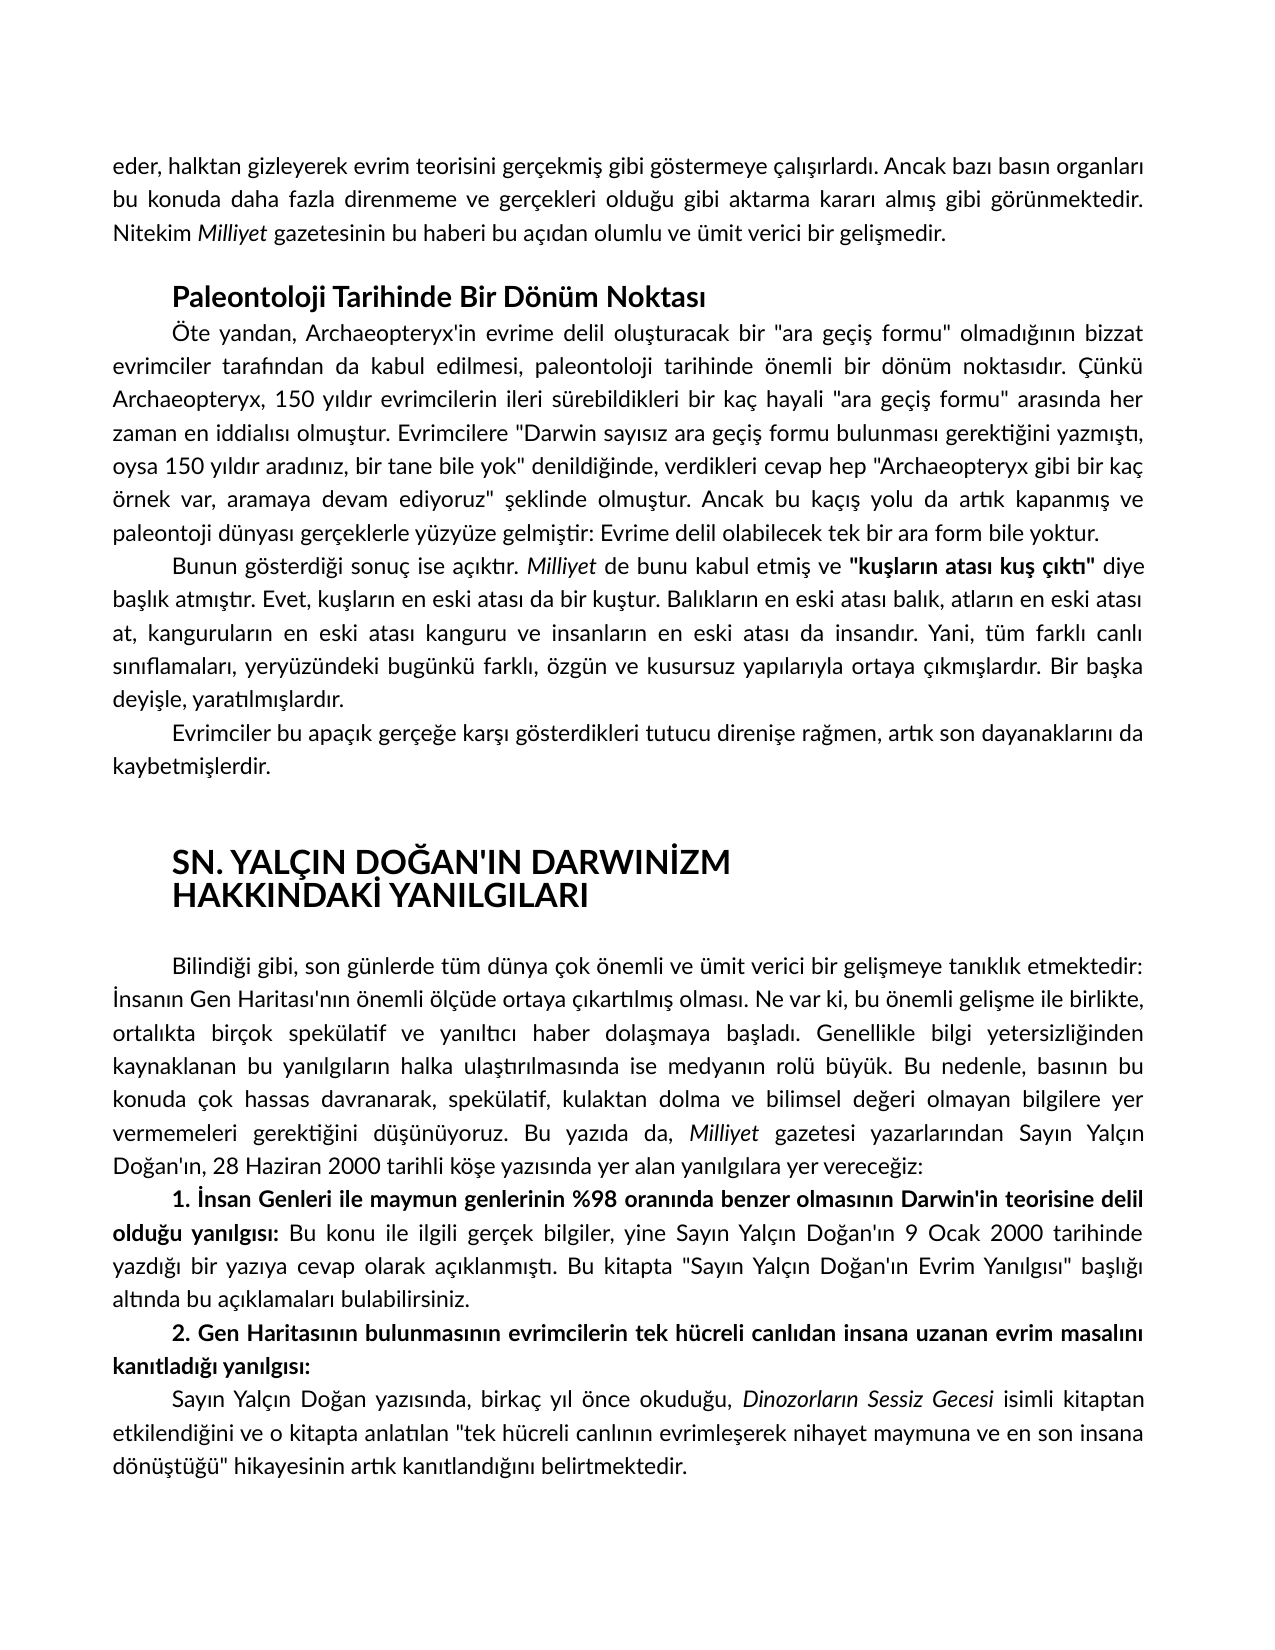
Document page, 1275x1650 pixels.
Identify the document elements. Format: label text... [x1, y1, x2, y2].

text Bilindiği gibi, son günlerde tüm dünya çok önemli ve ümit verici bir gelişmeye tanıklık etmektedir: İnsanın Gen Haritası'nın önemli ölçüde ortaya çıkartılmış olması. Ne var ki, bu önemli gelişme ile birlikte, ortalıkta birçok spekülatif ve yanıltıcı haber dolaşmaya başladı. Genellikle bilgi yetersizliğinden kaynaklanan bu yanılgıların halka ulaştırılmasında ise medyanın rolü büyük. Bu nedenle, basının bu konuda çok hassas davranarak, spekülatif, kulaktan dolma ve bilimsel değeri olmayan bilgilere yer vermemeleri gerektiğini düşünüyoruz. Bu yazıda da, Milliyet gazetesi yazarlarından Sayın Yalçın Doğan'ın, 28 Haziran 2000 tarihli köşe yazısında yer alan yanılgılara yer vereceğiz: [112, 948, 1145, 1181]
text Bunun gösterdiği sonuç ise açıktır. Milliyet de bunu kabul etmiş ve "kuşların atası kuş çıktı" diye başlık atmıştır. Evet, kuşların en eski atası da bir kuştur. Balıkların en eski atası balık, atların en eski atası at, kanguruların en eski atası kanguru ve insanların en eski atası da insandır. Yani, tüm farklı canlı sınıflamaları, yeryüzündeki bugünkü farklı, özgün ve kusursuz yapılarıyla ortaya çıkmışlardır. Bir başka deyişle, yaratılmışlardır. [112, 548, 1145, 714]
text 1. İnsan Genleri ile maymun genlerinin %98 oranında benzer olmasının Darwin'in teorisine delil olduğu yanılgısı: Bu konu ile ilgili gerçek bilgiler, yine Sayın Yalçın Doğan'ın 9 Ocak 2000 tarihinde yazdığı bir yazıya cevap olarak açıklanmıştı. Bu kitapta "Sayın Yalçın Doğan'ın Evrim Yanılgısı" başlığı altında bu açıklamaları bulabilirsiniz. [112, 1181, 1145, 1314]
text Öte yandan, Archaeopteryx'in evrime delil oluşturacak bir "ara geçiş formu" olmadığının bizzat evrimciler tarafından da kabul edilmesi, paleontoloji tarihinde önemli bir dönüm noktasıdır. Çünkü Archaeopteryx, 150 yıldır evrimcilerin ileri sürebildikleri bir kaç hayali "ara geçiş formu" arasında her zaman en iddialısı olmuştur. Evrimcilere "Darwin sayısız ara geçiş formu bulunması gerektiğini yazmıştı, oysa 150 yıldır aradınız, bir tane bile yok" denildiğinde, verdikleri cevap hep "Archaeopteryx gibi bir kaç örnek var, aramaya devam ediyoruz" şeklinde olmuştur. Ancak bu kaçış yolu da artık kapanmış ve paleontoji dünyası gerçeklerle yüzyüze gelmiştir: Evrime delil olabilecek tek bir ara form bile yoktur. [112, 314, 1145, 548]
text SN. YALÇIN DOĞAN'IN DARWINİZM [112, 848, 1145, 881]
text eder, halktan gizleyerek evrim teorisini gerçekmiş gibi göstermeye çalışırlardı. Ancak bazı basın organları bu konuda daha fazla direnmeme ve gerçekleri olduğu gibi aktarma kararı almış gibi görünmektedir. Nitekim Milliyet gazetesinin bu haberi bu açıdan olumlu ve ümit verici bir gelişmedir. [112, 148, 1145, 248]
text Paleontoloji Tarihinde Bir Dönüm Noktası [112, 281, 1145, 314]
text Evrimciler bu apaçık gerçeğe karşı gösterdikleri tutucu direnişe rağmen, artık son dayanaklarını da kaybetmişlerdir. [112, 714, 1145, 781]
text HAKKINDAKİ YANILGILARI [112, 881, 1145, 914]
text 2. Gen Haritasının bulunmasının evrimcilerin tek hücreli canlıdan insana uzanan evrim masalını kanıtladığı yanılgısı: [112, 1314, 1145, 1381]
text Sayın Yalçın Doğan yazısında, birkaç yıl önce okuduğu, Dinozorların Sessiz Gecesi isimli kitaptan etkilendiğini ve o kitapta anlatılan "tek hücreli canlının evrimleşerek nihayet maymuna ve en son insana dönüştüğü" hikayesinin artık kanıtlandığını belirtmektedir. [112, 1381, 1145, 1481]
